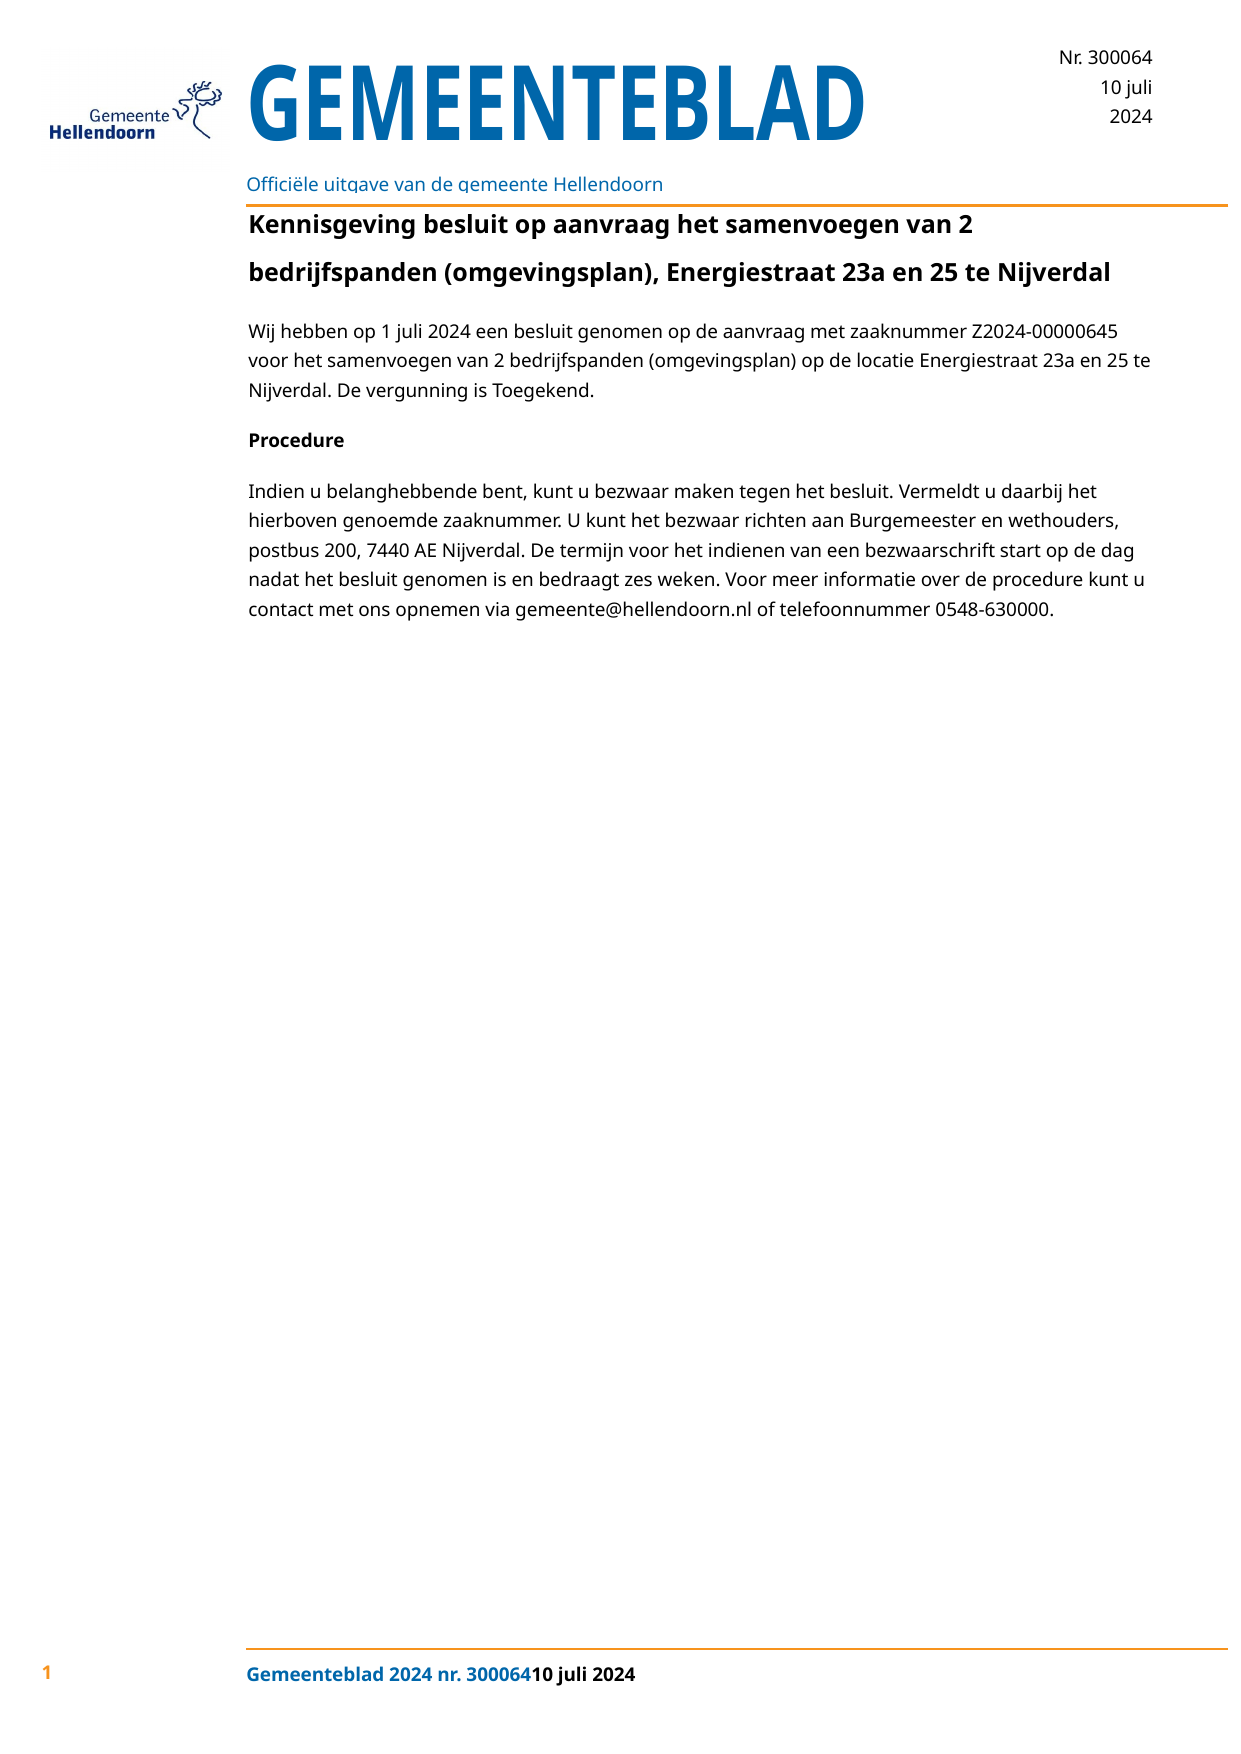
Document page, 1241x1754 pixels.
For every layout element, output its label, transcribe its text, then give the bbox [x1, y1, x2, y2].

text Kennisgeving besluit op aanvraag het samenvoegen van 2 bedrijfspanden (omgevingsplan), Energiestraat 23a en 25 te Nijverdal [248, 207, 1152, 288]
text Procedure [248, 427, 1152, 453]
picture [41, 47, 231, 172]
text Wij hebben op 1 juli 2024 een besluit genomen op de aanvraag met zaaknummer Z2024-00000645 voor het samenvoegen van 2 bedrijfspanden (omgevingsplan) op de locatie Energiestraat 23a en 25 te Nijverdal. De vergunning is Toegekend. [248, 318, 1152, 403]
text Indien u belanghebbende bent, kunt u bezwaar maken tegen het besluit. Vermeldt u daarbij het hierboven genoemde zaaknummer. U kunt het bezwaar richten aan Burgemeester en wethouders, postbus 200, 7440 AE Nijverdal. De termijn voor het indienen van een bezwaarschrift start op de dag nadat het besluit genomen is en bedraagt zes weken. Voor meer informatie over de procedure kunt u contact met ons opnemen via gemeente@hellendoorn.nl of telefoonnummer 0548-630000. [248, 478, 1152, 622]
